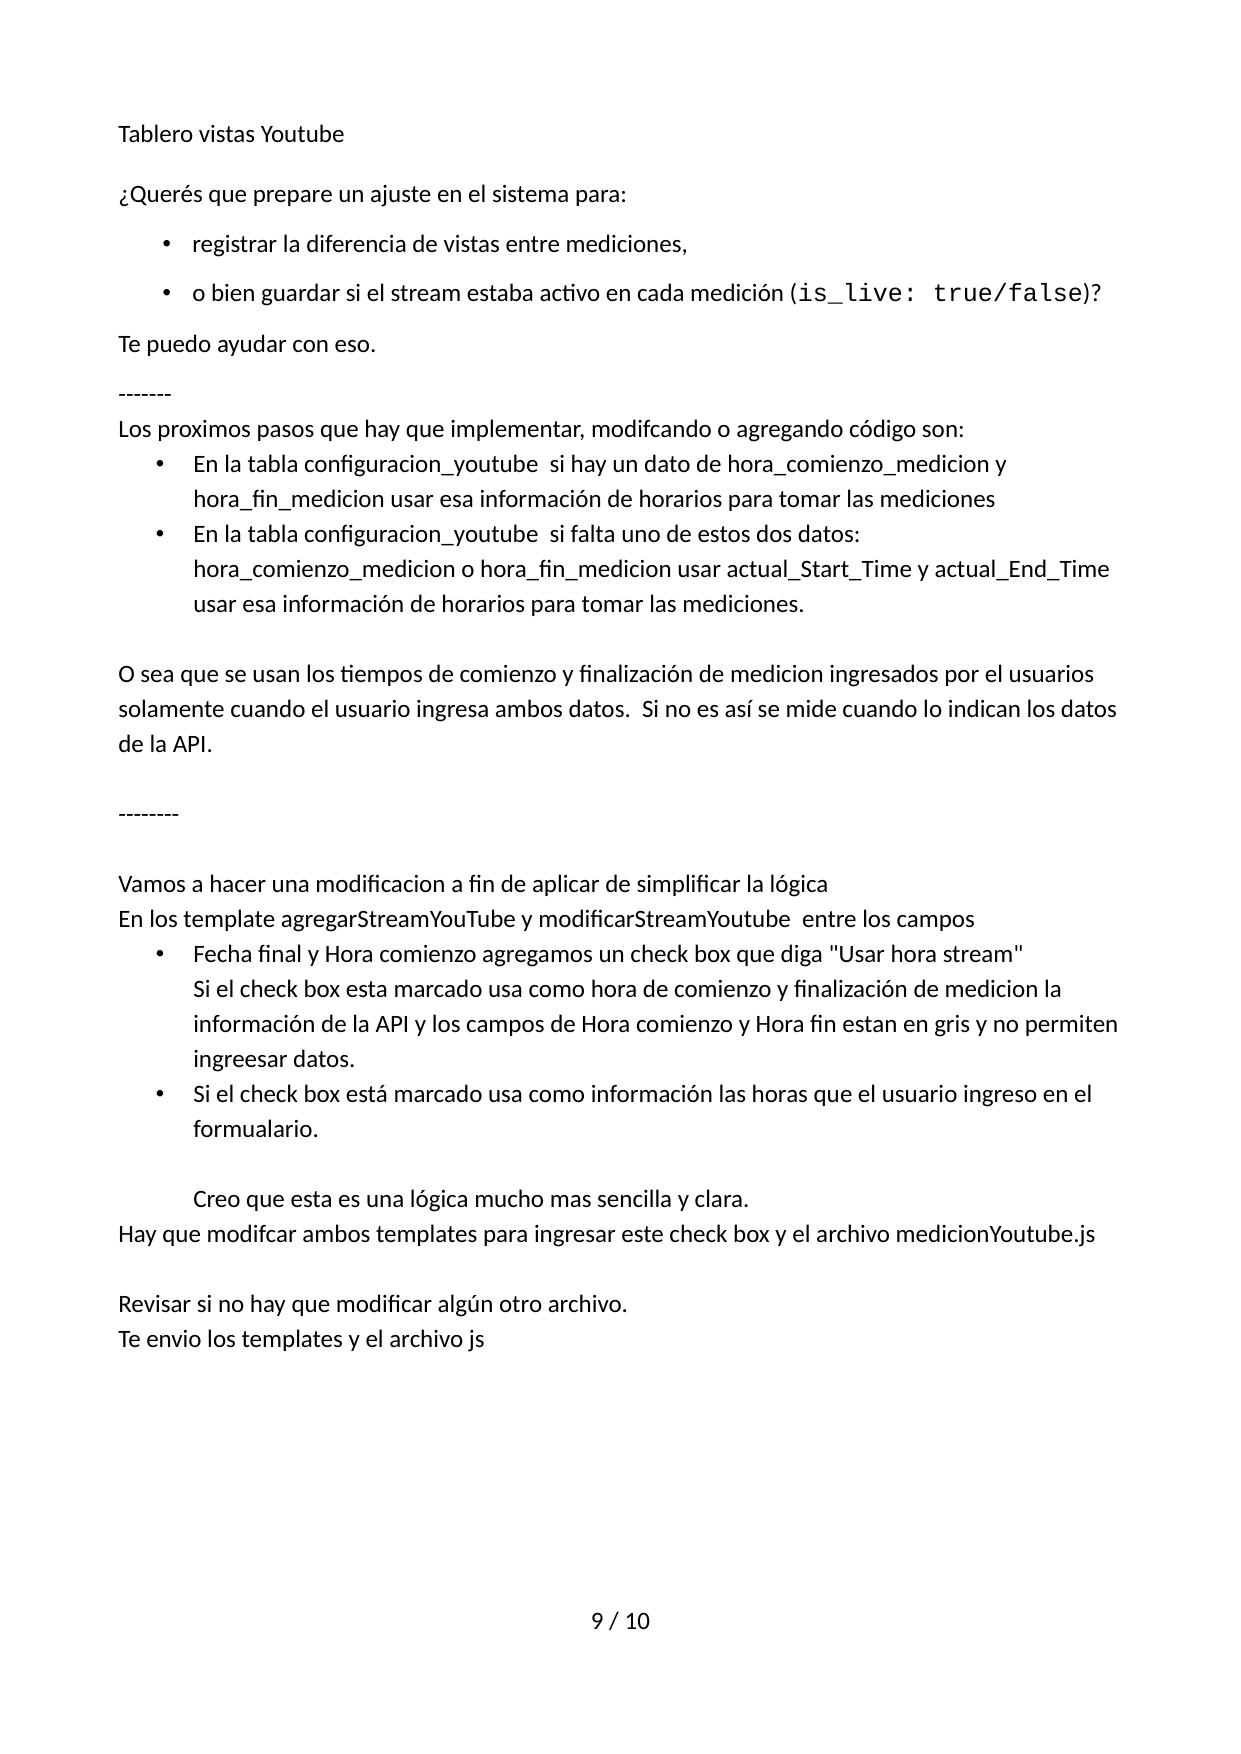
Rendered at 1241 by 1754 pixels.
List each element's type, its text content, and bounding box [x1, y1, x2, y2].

text -------- [118, 798, 1122, 828]
list Si el check box está marcado usa como información las horas que el usuario ingreso en el formualario. [156, 1078, 1122, 1178]
text O sea que se usan los tiempos de comienzo y finalización de medicion ingresados por el usuarios solamente cuando el usuario ingresa ambos datos. Si no es así se mide cuando lo indican los datos de la API. [118, 658, 1122, 758]
list Fecha final y Hora comienzo agregamos un check box que diga "Usar hora stream" Si el check box esta marcado usa como hora de comienzo y finalización de medicion la información de la API y los campos de Hora comienzo y Hora fin estan en gris y no permiten ingreesar datos. [156, 938, 1122, 1073]
text Vamos a hacer una modificacion a fin de aplicar de simplificar la lógica [118, 868, 1122, 898]
text Los proximos pasos que hay que implementar, modifcando o agregando código son: [118, 413, 1122, 443]
list En la tabla configuracion_youtube si falta uno de estos dos datos: hora_comienzo_medicion o hora_fin_medicion usar actual_Start_Time y actual_End_Time usar esa información de horarios para tomar las mediciones. [156, 518, 1122, 618]
list En la tabla configuracion_youtube si hay un dato de hora_comienzo_medicion y hora_fin_medicion usar esa información de horarios para tomar las mediciones [156, 448, 1122, 513]
text Te puedo ayudar con eso. [118, 328, 1122, 359]
text ------- [118, 378, 1122, 408]
list o bien guardar si el stream estaba activo en cada medición (is_live: true/false)? [162, 277, 1122, 309]
text ¿Querés que prepare un ajuste en el sistema para: [118, 178, 1122, 209]
text En los template agregarStreamYouTube y modificarStreamYoutube entre los campos [118, 903, 1122, 933]
text Hay que modifcar ambos templates para ingresar este check box y el archivo medicionYoutube.js Revisar si no hay que modificar algún otro archivo. Te envio los templates y el archivo js [118, 1218, 1122, 1353]
list registrar la diferencia de vistas entre mediciones, [162, 228, 1122, 258]
list Creo que esta es una lógica mucho mas sencilla y clara. [156, 1183, 1122, 1213]
